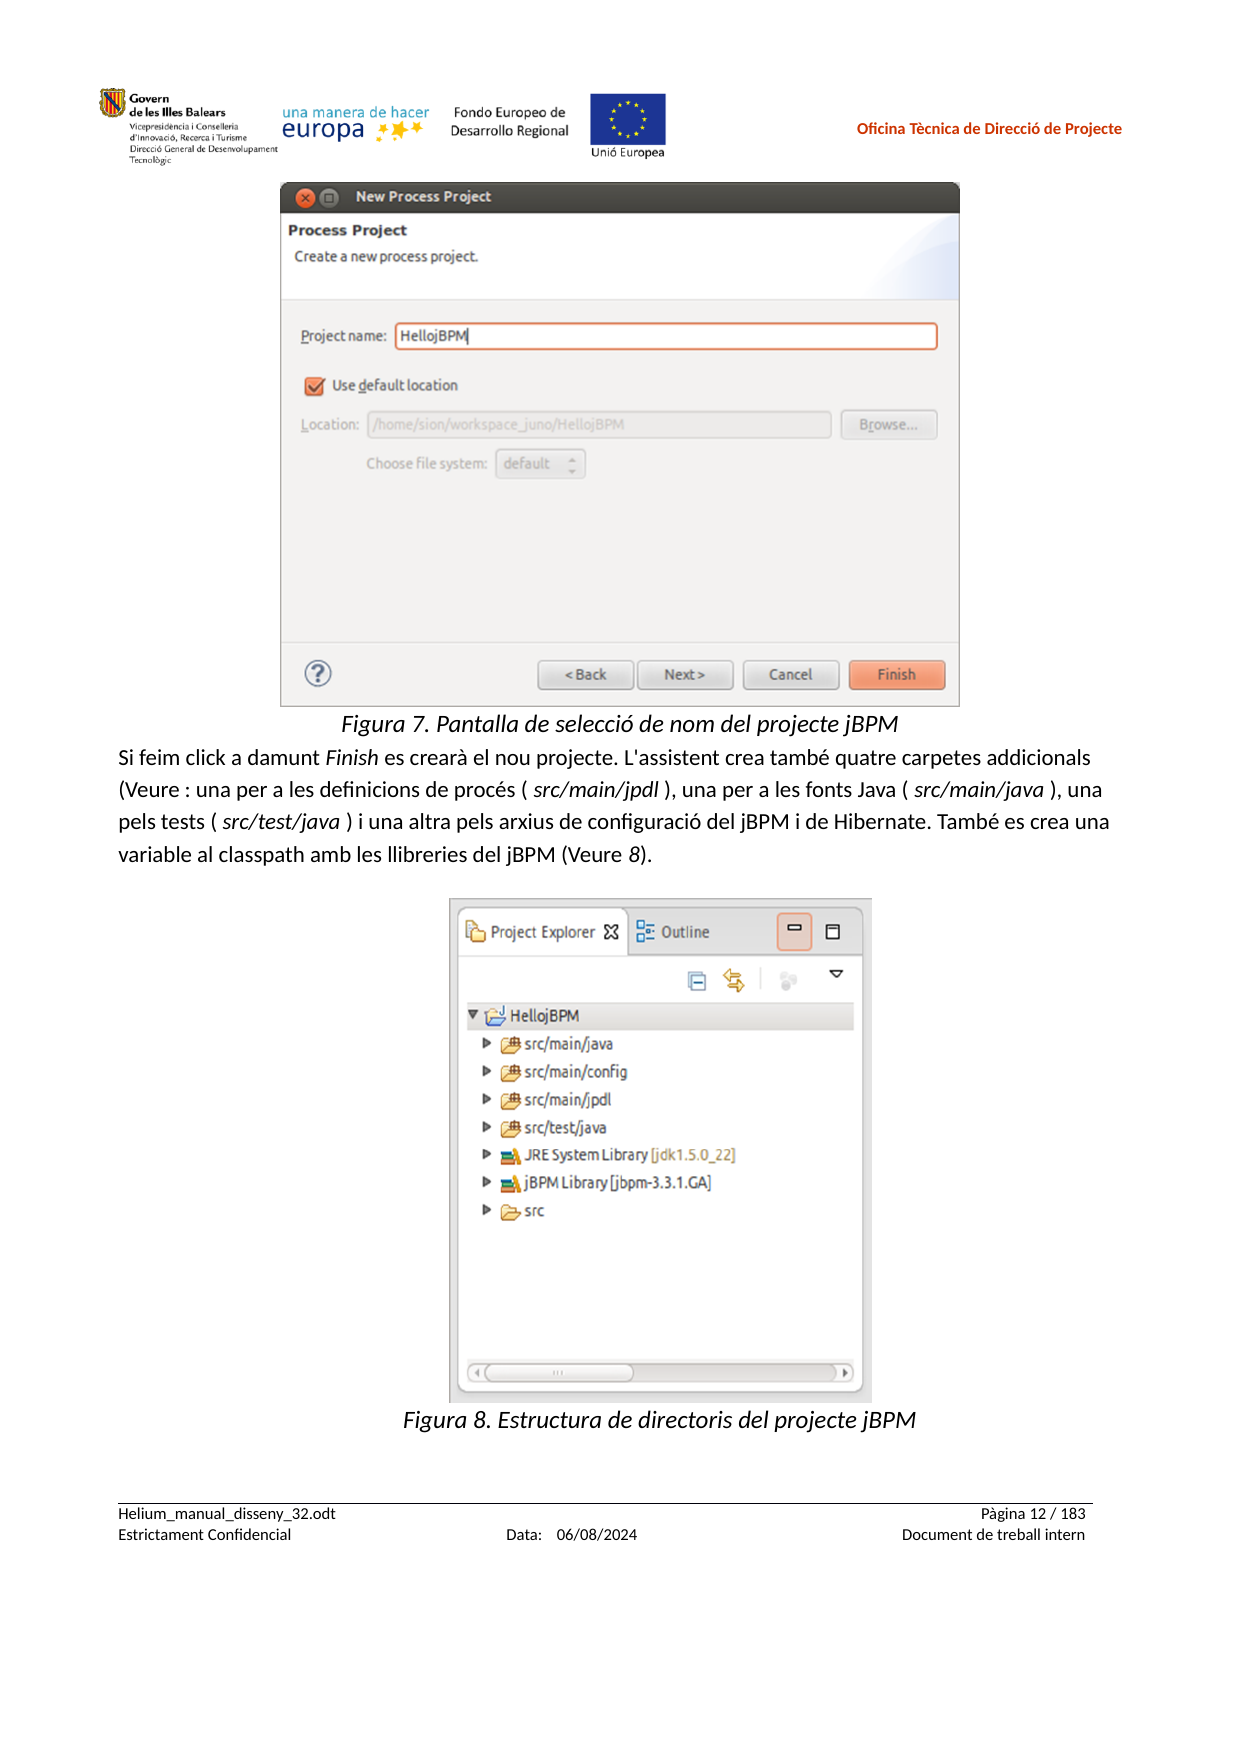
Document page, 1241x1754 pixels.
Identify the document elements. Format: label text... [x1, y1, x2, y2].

text Si feim click a damunt Finish es crearà el nou projecte. L'assistent crea també quatre carpetes addicionals (Veure : una per a les definicions de procés ( src/main/jpdl ), una per a les fonts Java ( src/main/java ), una pels tests ( src/test/java ) i una altra pels arxius de configuració del jBPM i de Hibernate. També es crea una variable al classpath amb les llibreries del jBPM (Veure Figura 8). [118, 706, 1122, 868]
text Figura 8. Estructura de directoris del projecte jBPM [364, 1402, 955, 1434]
picture [99, 87, 668, 166]
text Figura 7. Pantalla de selecció de nom del projecte jBPM [279, 709, 962, 739]
picture [447, 896, 873, 1404]
picture [278, 180, 962, 709]
